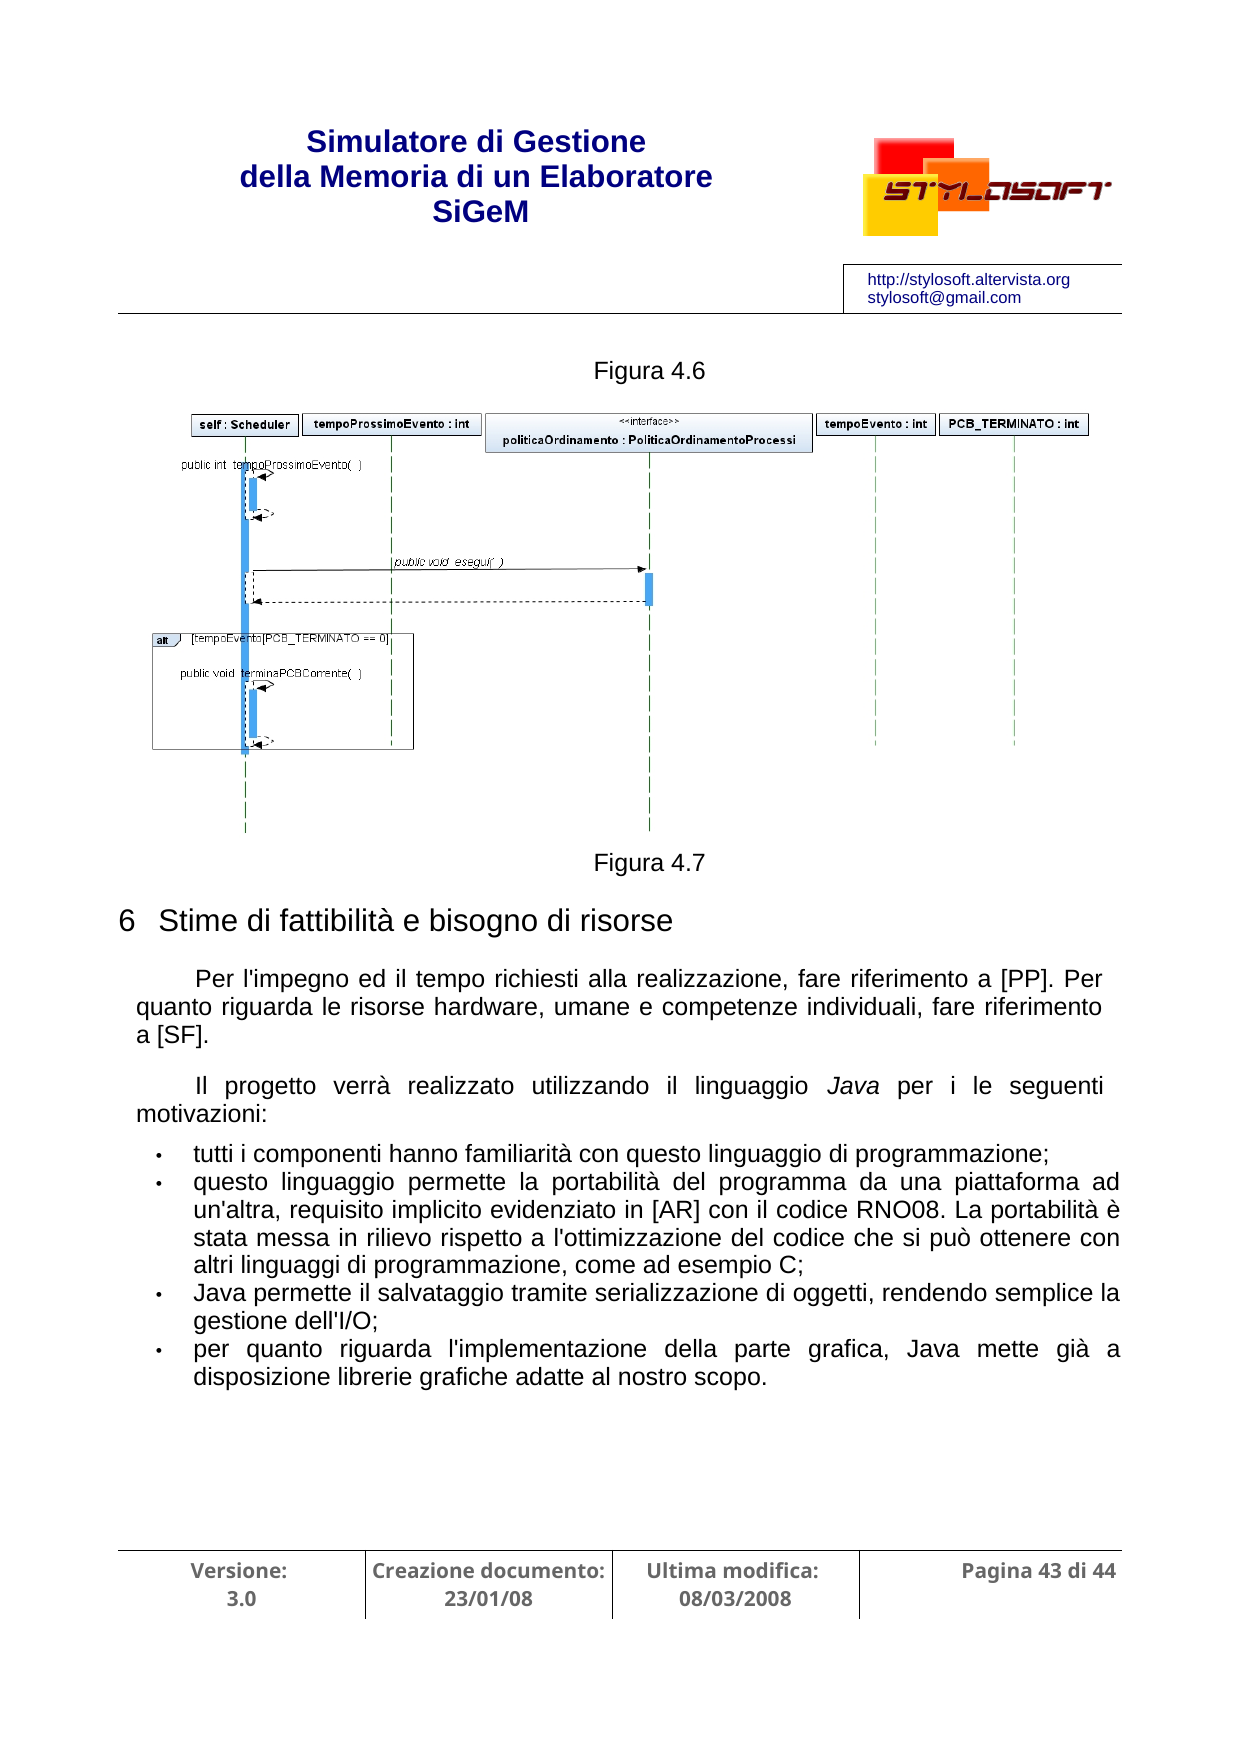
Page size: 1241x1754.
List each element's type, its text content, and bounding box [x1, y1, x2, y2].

subtitle Stime di fattibilità e bisogno di risorse [118, 903, 1122, 938]
picture [135, 396, 1105, 849]
list tutti i componenti hanno familiarità con questo linguaggio di programmazione; [156, 1139, 1122, 1167]
text Figura 4.7 [136, 849, 1104, 877]
picture [848, 123, 1117, 247]
text Per l'impegno ed il tempo richiesti alla realizzazione, fare riferimento a [PP]. Per quanto riguarda le risorse hardware, umane e competenze individuali, fare riferimento a [SF]. [136, 965, 1104, 1048]
text Figura 4.6 [136, 357, 1104, 384]
list questo linguaggio permette la portabilità del programma da una piattaforma ad un'altra, requisito implicito evidenziato in [AR] con il codice RNO08. La portabilità è stata messa in rilievo rispetto a l'ottimizzazione del codice che si può ottenere con altri linguaggi di programmazione, come ad esempio C; [156, 1167, 1122, 1279]
list per quanto riguarda l'implementazione della parte grafica, Java mette già a disposizione librerie grafiche adatte al nostro scopo. [156, 1335, 1122, 1391]
list Java permette il salvataggio tramite serializzazione di oggetti, rendendo semplice la gestione dell'I/O; [156, 1279, 1122, 1335]
text Il progetto verrà realizzato utilizzando il linguaggio Java per i le seguenti motivazioni: [136, 1072, 1104, 1128]
